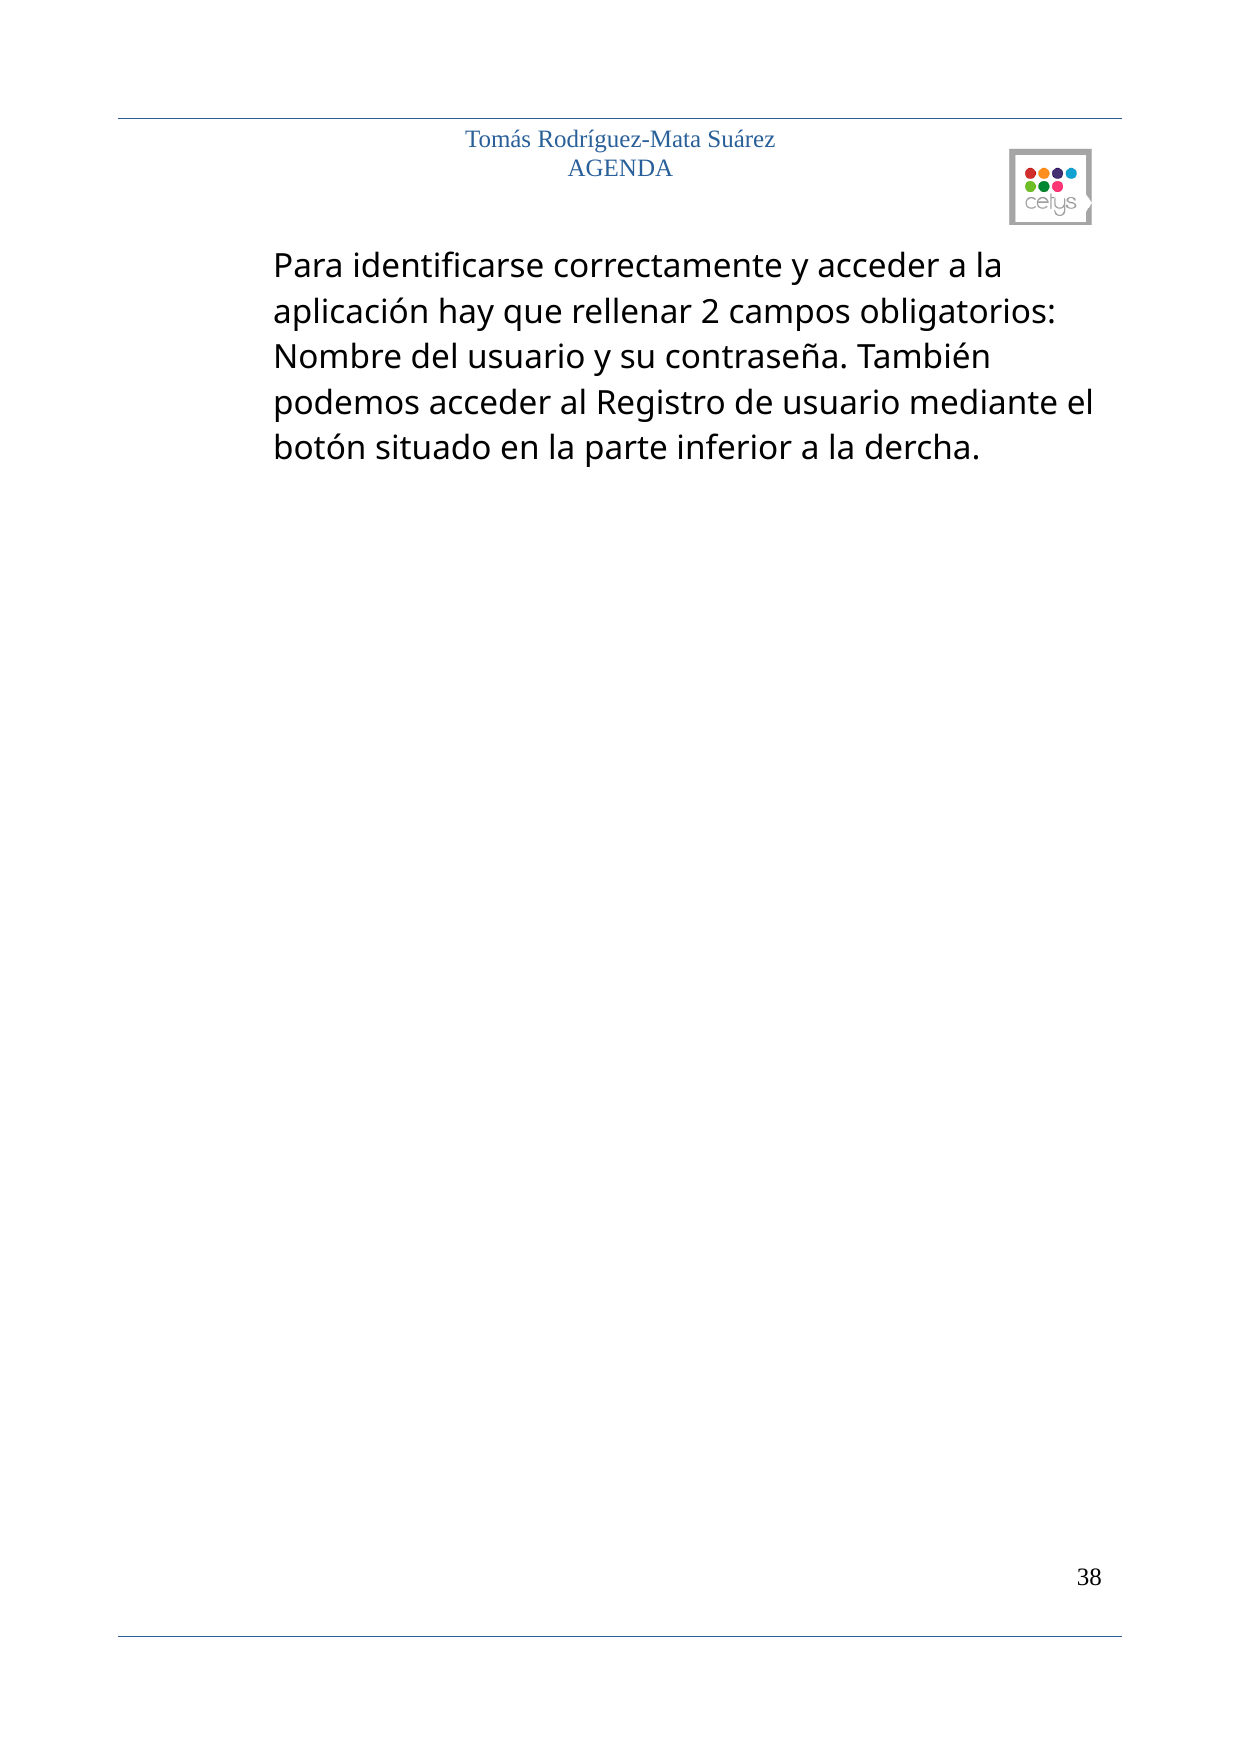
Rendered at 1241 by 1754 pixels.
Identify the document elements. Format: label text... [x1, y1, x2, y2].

picture [986, 124, 1117, 225]
list Para identificarse correctamente y acceder a la aplicación hay que rellenar 2 campos obligatorios: Nombre del usuario y su contraseña. También podemos acceder al Registro de usuario mediante el botón situado en la parte inferior a la dercha. [235, 242, 1116, 469]
